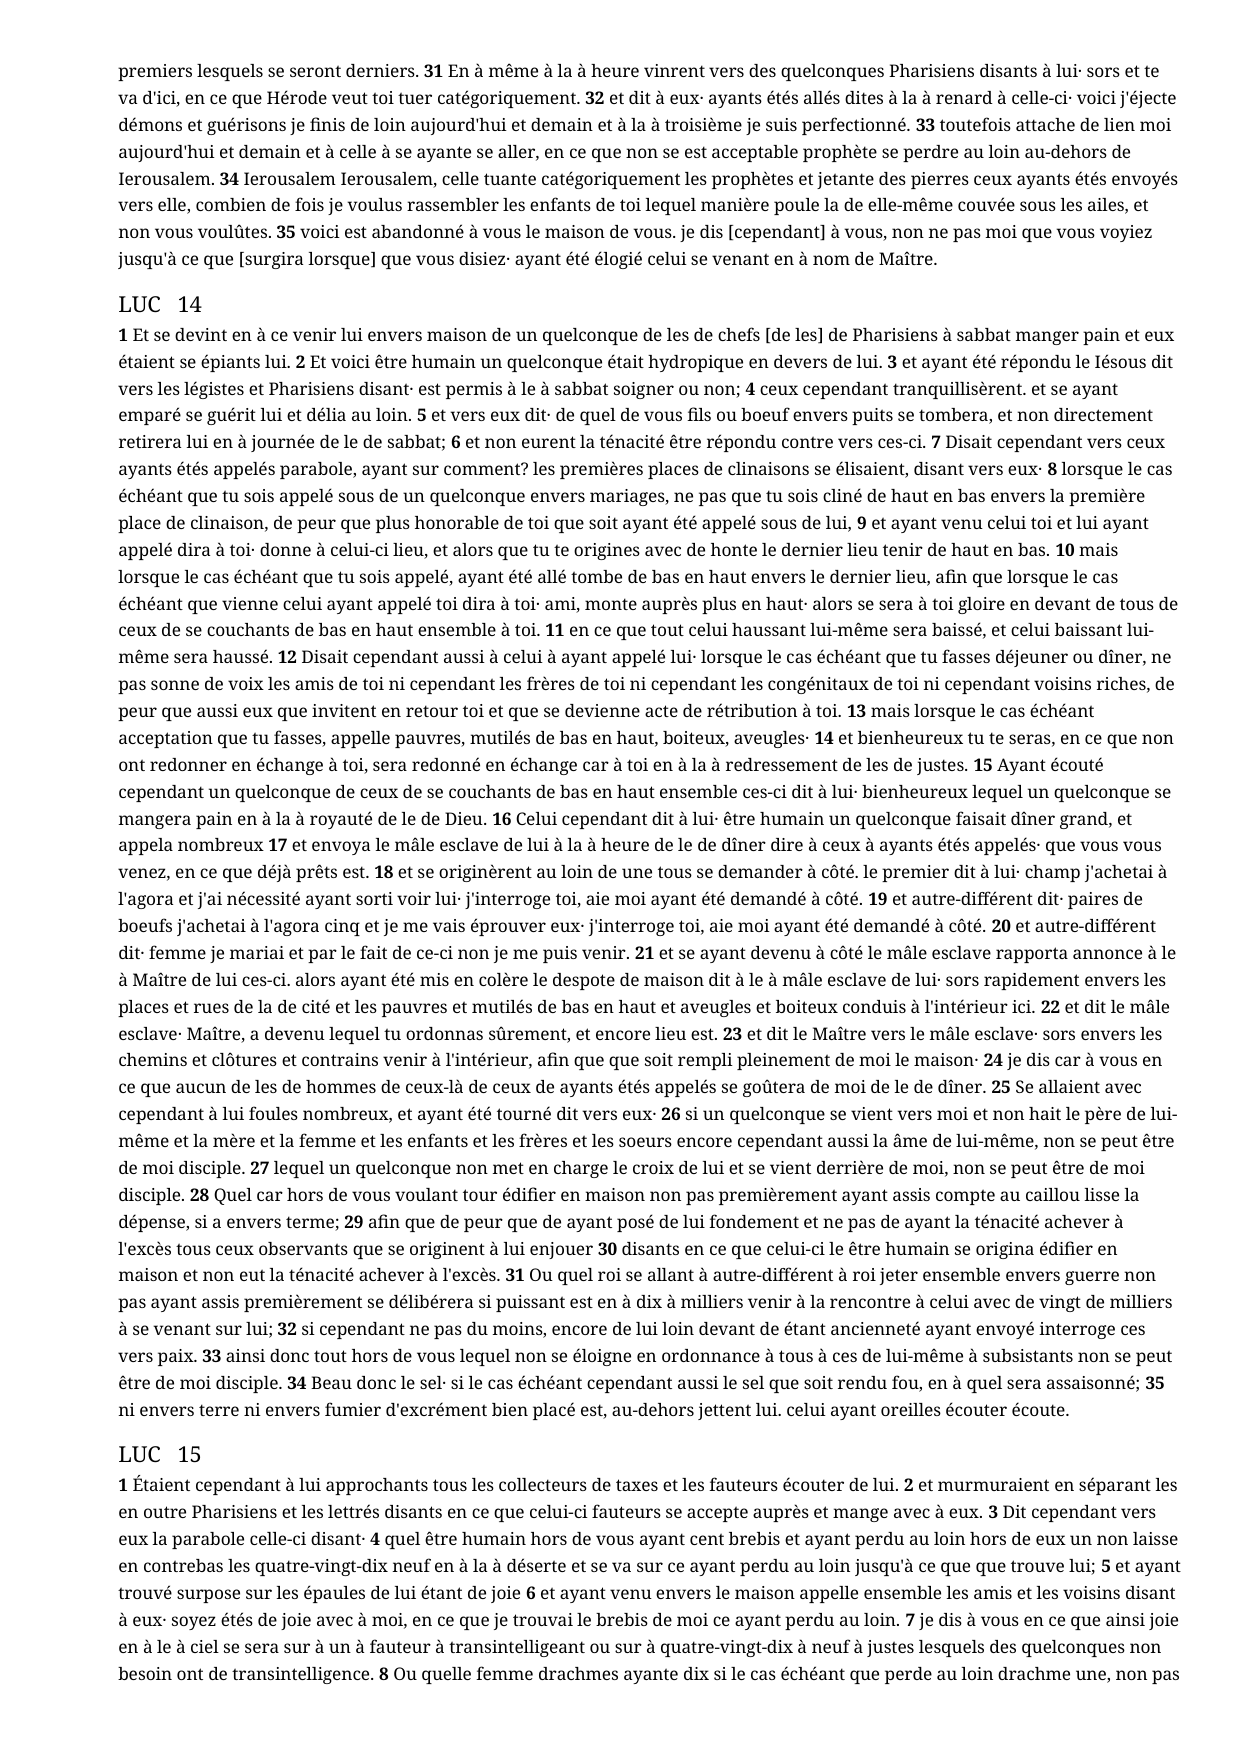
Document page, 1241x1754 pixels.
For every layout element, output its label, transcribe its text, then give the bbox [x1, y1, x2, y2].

text LUC 14 [118, 289, 1181, 318]
text premiers lesquels se seront derniers. 31 En à même à la à heure vinrent vers des quelconques Pharisiens disants à lui· sors et te va d'ici, en ce que Hérode veut toi tuer catégoriquement. 32 et dit à eux· ayants étés allés dites à la à renard à celle-ci· voici j'éjecte démons et guérisons je finis de loin aujourd'hui et demain et à la à troisième je suis perfectionné. 33 toutefois attache de lien moi aujourd'hui et demain et à celle à se ayante se aller, en ce que non se est acceptable prophète se perdre au loin au-dehors de Ierousalem. 34 Ierousalem Ierousalem, celle tuante catégoriquement les prophètes et jetante des pierres ceux ayants étés envoyés vers elle, combien de fois je voulus rassembler les enfants de toi lequel manière poule la de elle-même couvée sous les ailes, et non vous voulûtes. 35 voici est abandonné à vous le maison de vous. je dis [cependant] à vous, non ne pas moi que vous voyiez jusqu'à ce que [surgira lorsque] que vous disiez· ayant été élogié celui se venant en à nom de Maître. [118, 59, 1181, 271]
text 1 Étaient cependant à lui approchants tous les collecteurs de taxes et les fauteurs écouter de lui. 2 et murmuraient en séparant les en outre Pharisiens et les lettrés disants en ce que celui-ci fauteurs se accepte auprès et mange avec à eux. 3 Dit cependant vers eux la parabole celle-ci disant· 4 quel être humain hors de vous ayant cent brebis et ayant perdu au loin hors de eux un non laisse en contrebas les quatre-vingt-dix neuf en à la à déserte et se va sur ce ayant perdu au loin jusqu'à ce que que trouve lui; 5 et ayant trouvé surpose sur les épaules de lui étant de joie 6 et ayant venu envers le maison appelle ensemble les amis et les voisins disant à eux· soyez étés de joie avec à moi, en ce que je trouvai le brebis de moi ce ayant perdu au loin. 7 je dis à vous en ce que ainsi joie en à le à ciel se sera sur à un à fauteur à transintelligeant ou sur à quatre-vingt-dix à neuf à justes lesquels des quelconques non besoin ont de transintelligence. 8 Ou quelle femme drachmes ayante dix si le cas échéant que perde au loin drachme une, non pas [118, 1473, 1181, 1685]
text 1 Et se devint en à ce venir lui envers maison de un quelconque de les de chefs [de les] de Pharisiens à sabbat manger pain et eux étaient se épiants lui. 2 Et voici être humain un quelconque était hydropique en devers de lui. 3 et ayant été répondu le Iésous dit vers les légistes et Pharisiens disant· est permis à le à sabbat soigner ou non; 4 ceux cependant tranquillisèrent. et se ayant emparé se guérit lui et délia au loin. 5 et vers eux dit· de quel de vous fils ou boeuf envers puits se tombera, et non directement retirera lui en à journée de le de sabbat; 6 et non eurent la ténacité être répondu contre vers ces-ci. 7 Disait cependant vers ceux ayants étés appelés parabole, ayant sur comment? les premières places de clinaisons se élisaient, disant vers eux· 8 lorsque le cas échéant que tu sois appelé sous de un quelconque envers mariages, ne pas que tu sois cliné de haut en bas envers la première place de clinaison, de peur que plus honorable de toi que soit ayant été appelé sous de lui, 9 et ayant venu celui toi et lui ayant appelé dira à toi· donne à celui-ci lieu, et alors que tu te origines avec de honte le dernier lieu tenir de haut en bas. 10 mais lorsque le cas échéant que tu sois appelé, ayant été allé tombe de bas en haut envers le dernier lieu, afin que lorsque le cas échéant que vienne celui ayant appelé toi dira à toi· ami, monte auprès plus en haut· alors se sera à toi gloire en devant de tous de ceux de se couchants de bas en haut ensemble à toi. 11 en ce que tout celui haussant lui-même sera baissé, et celui baissant lui-même sera haussé. 12 Disait cependant aussi à celui à ayant appelé lui· lorsque le cas échéant que tu fasses déjeuner ou dîner, ne pas sonne de voix les amis de toi ni cependant les frères de toi ni cependant les congénitaux de toi ni cependant voisins riches, de peur que aussi eux que invitent en retour toi et que se devienne acte de rétribution à toi. 13 mais lorsque le cas échéant acceptation que tu fasses, appelle pauvres, mutilés de bas en haut, boiteux, aveugles· 14 et bienheureux tu te seras, en ce que non ont redonner en échange à toi, sera redonné en échange car à toi en à la à redressement de les de justes. 15 Ayant écouté cependant un quelconque de ceux de se couchants de bas en haut ensemble ces-ci dit à lui· bienheureux lequel un quelconque se mangera pain en à la à royauté de le de Dieu. 16 Celui cependant dit à lui· être humain un quelconque faisait dîner grand, et appela nombreux 17 et envoya le mâle esclave de lui à la à heure de le de dîner dire à ceux à ayants étés appelés· que vous vous venez, en ce que déjà prêts est. 18 et se originèrent au loin de une tous se demander à côté. le premier dit à lui· champ j'achetai à l'agora et j'ai nécessité ayant sorti voir lui· j'interroge toi, aie moi ayant été demandé à côté. 19 et autre-différent dit· paires de boeufs j'achetai à l'agora cinq et je me vais éprouver eux· j'interroge toi, aie moi ayant été demandé à côté. 20 et autre-différent dit· femme je mariai et par le fait de ce-ci non je me puis venir. 21 et se ayant devenu à côté le mâle esclave rapporta annonce à le à Maître de lui ces-ci. alors ayant été mis en colère le despote de maison dit à le à mâle esclave de lui· sors rapidement envers les places et rues de la de cité et les pauvres et mutilés de bas en haut et aveugles et boiteux conduis à l'intérieur ici. 22 et dit le mâle esclave· Maître, a devenu lequel tu ordonnas sûrement, et encore lieu est. 23 et dit le Maître vers le mâle esclave· sors envers les chemins et clôtures et contrains venir à l'intérieur, afin que que soit rempli pleinement de moi le maison· 24 je dis car à vous en ce que aucun de les de hommes de ceux-là de ceux de ayants étés appelés se goûtera de moi de le de dîner. 25 Se allaient avec cependant à lui foules nombreux, et ayant été tourné dit vers eux· 26 si un quelconque se vient vers moi et non hait le père de lui-même et la mère et la femme et les enfants et les frères et les soeurs encore cependant aussi la âme de lui-même, non se peut être de moi disciple. 27 lequel un quelconque non met en charge le croix de lui et se vient derrière de moi, non se peut être de moi disciple. 28 Quel car hors de vous voulant tour édifier en maison non pas premièrement ayant assis compte au caillou lisse la dépense, si a envers terme; 29 afin que de peur que de ayant posé de lui fondement et ne pas de ayant la ténacité achever à l'excès tous ceux observants que se originent à lui enjouer 30 disants en ce que celui-ci le être humain se origina édifier en maison et non eut la ténacité achever à l'excès. 31 Ou quel roi se allant à autre-différent à roi jeter ensemble envers guerre non pas ayant assis premièrement se délibérera si puissant est en à dix à milliers venir à la rencontre à celui avec de vingt de milliers à se venant sur lui; 32 si cependant ne pas du moins, encore de lui loin devant de étant ancienneté ayant envoyé interroge ces vers paix. 33 ainsi donc tout hors de vous lequel non se éloigne en ordonnance à tous à ces de lui-même à subsistants non se peut être de moi disciple. 34 Beau donc le sel· si le cas échéant cependant aussi le sel que soit rendu fou, en à quel sera assaisonné; 35 ni envers terre ni envers fumier d'excrément bien placé est, au-dehors jettent lui. celui ayant oreilles écouter écoute. [118, 323, 1181, 1421]
text LUC 15 [118, 1439, 1181, 1469]
